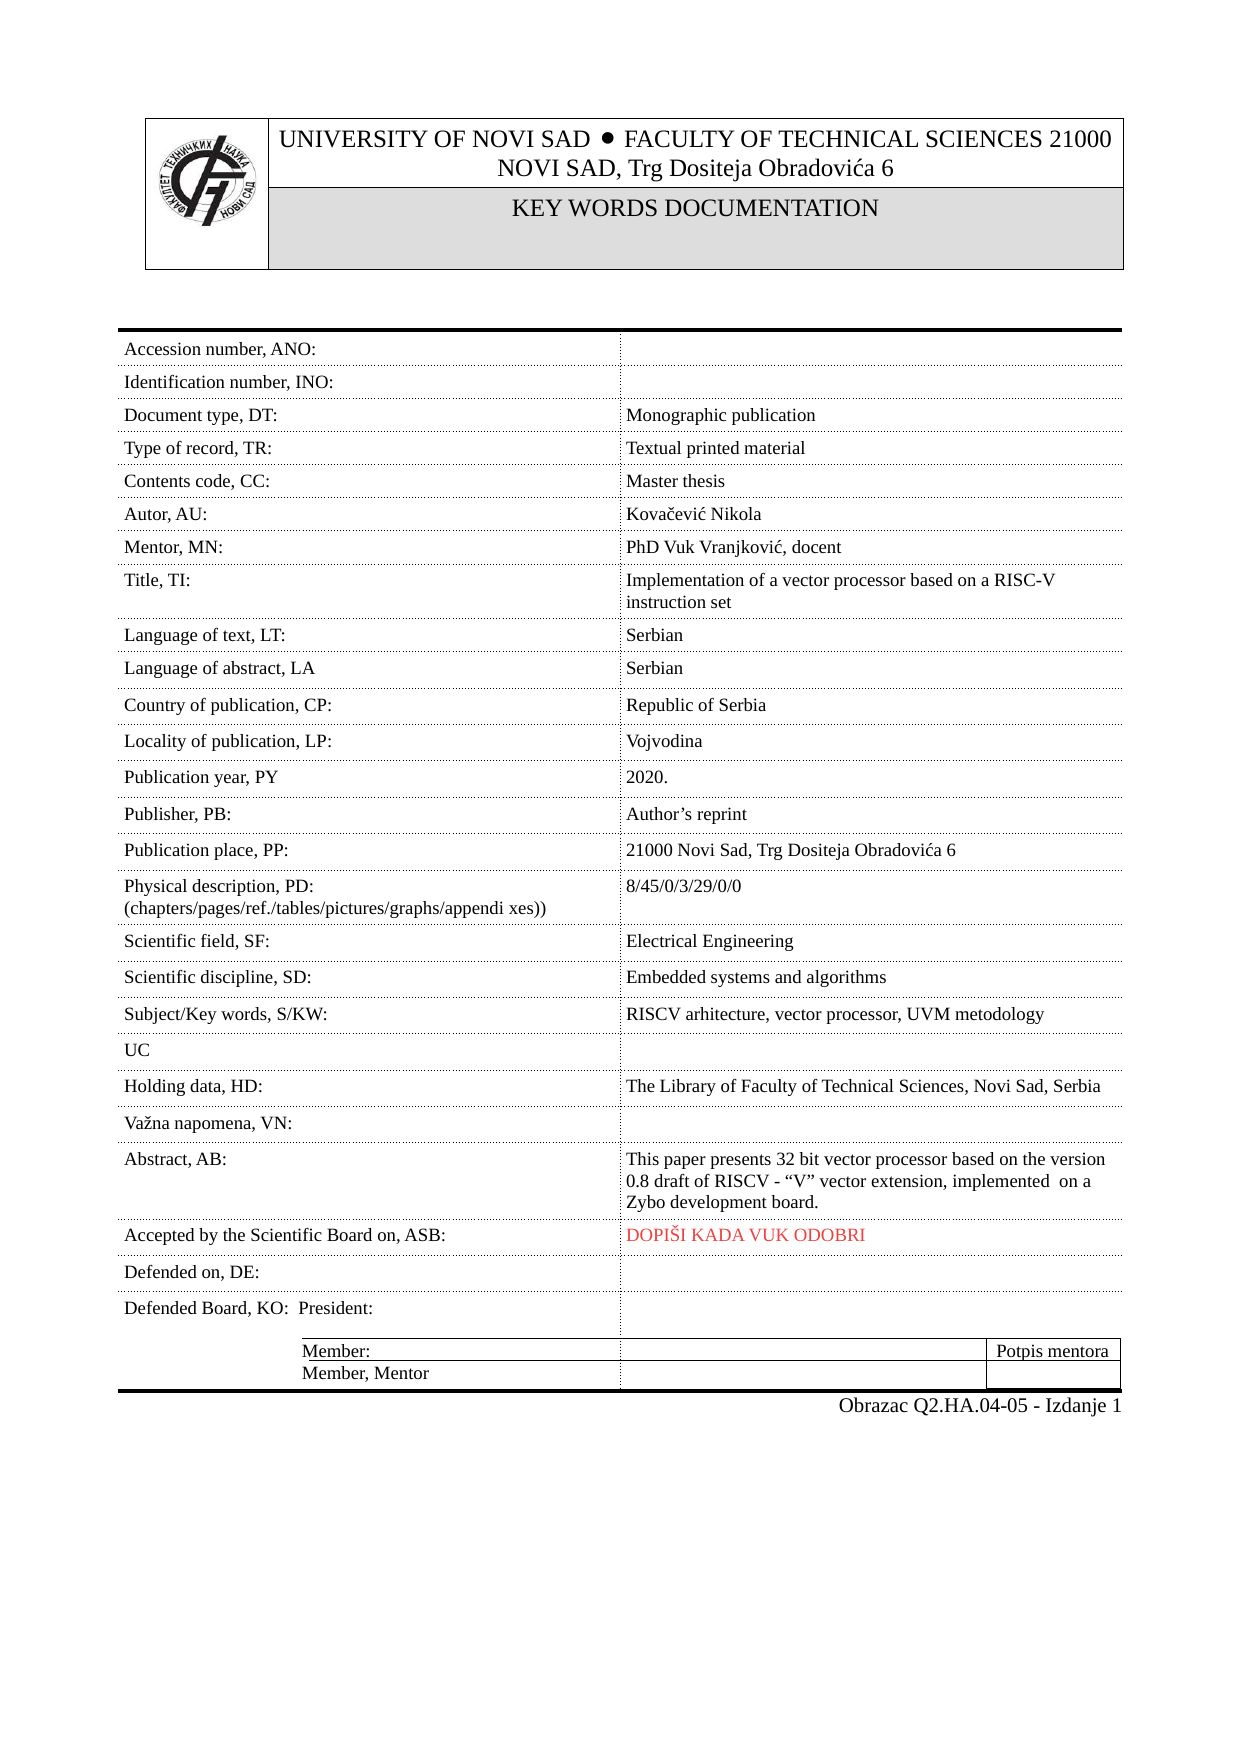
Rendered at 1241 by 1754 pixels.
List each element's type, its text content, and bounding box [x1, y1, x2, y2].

text Obrazac Q2.НА.04-05 - Izdanje 1 [118, 1393, 1122, 1417]
table_cell [620, 1255, 1122, 1291]
table_cell Defended Board, KO: President: Member: Member, Mentor [118, 1291, 620, 1389]
table_cell Publication year, PY [118, 760, 620, 797]
table_cell Document type, DT: [118, 398, 620, 431]
table_cell Važna napomena, VN: [118, 1106, 620, 1142]
table_cell 2020. [620, 760, 1122, 797]
table_cell Physical description, PD: (chapters/pages/ref./tables/pictures/graphs/appendi xes)) [118, 870, 620, 924]
table_cell Republic of Serbia [620, 688, 1122, 724]
table_cell Type of record, TR: [118, 431, 620, 464]
table_cell Publisher, PB: [118, 797, 620, 833]
table_header Accession number, ANO: [118, 332, 620, 365]
table_cell Accepted by the Scientific Board on, ASB: [118, 1219, 620, 1255]
table_cell [620, 1033, 1122, 1069]
table_cell Textual printed material [620, 431, 1122, 464]
table_cell Subject/Key words, S/KW: [118, 997, 620, 1033]
table_cell UC [118, 1033, 620, 1069]
table_cell Defended on, DE: [118, 1255, 620, 1291]
table_cell Embedded systems and algorithms [620, 961, 1122, 997]
table_cell Monographic publication [620, 398, 1122, 431]
table_cell Language of text, LT: [118, 618, 620, 651]
table_cell Scientific discipline, SD: [118, 961, 620, 997]
table_cell Author’s reprint [620, 797, 1122, 833]
table_cell Mentor, MN: [118, 530, 620, 563]
table_cell DOPIŠI KADA VUK ODOBRI [620, 1219, 1122, 1255]
table_cell [620, 365, 1122, 398]
picture [148, 128, 261, 231]
table_cell Vojvodina [620, 724, 1122, 760]
table_cell This paper presents 32 bit vector processor based on the version 0.8 draft of RISCV - “V” vector extension, implemented on a Zybo development board. [620, 1142, 1122, 1218]
table_cell RISCV arhitecture, vector processor, UVM metodology [620, 997, 1122, 1033]
table_cell PhD Vuk Vranjković, docent [620, 530, 1122, 563]
table_cell Language of abstract, LA [118, 651, 620, 688]
table_cell Serbian [620, 618, 1122, 651]
table_cell Contents code, CC: [118, 464, 620, 497]
table_cell Identification number, INO: [118, 365, 620, 398]
table_cell 21000 Novi Sad, Trg Dositeja Obradovića 6 [620, 833, 1122, 869]
table_cell Potpis mentora [620, 1291, 1122, 1389]
table_cell [620, 1106, 1122, 1142]
table_cell Country of publication, CP: [118, 688, 620, 724]
table_cell Scientific field, SF: [118, 924, 620, 961]
table_cell Implementation of a vector processor based on a RISC-V instruction set [620, 564, 1122, 618]
table_cell The Library of Faculty of Technical Sciences, Novi Sad, Serbia [620, 1070, 1122, 1106]
table_cell Autor, AU: [118, 497, 620, 530]
table_cell Serbian [620, 651, 1122, 688]
table_header [620, 332, 1122, 365]
table_cell Master thesis [620, 464, 1122, 497]
table_cell Kovačević Nikola [620, 497, 1122, 530]
table_cell Title, TI: [118, 564, 620, 618]
table_cell Abstract, AB: [118, 1142, 620, 1218]
table_cell Electrical Engineering [620, 924, 1122, 961]
table_cell 8/45/0/3/29/0/0 [620, 870, 1122, 924]
table_cell Holding data, HD: [118, 1070, 620, 1106]
table_cell Locality of publication, LP: [118, 724, 620, 760]
table_cell Publication place, PP: [118, 833, 620, 869]
